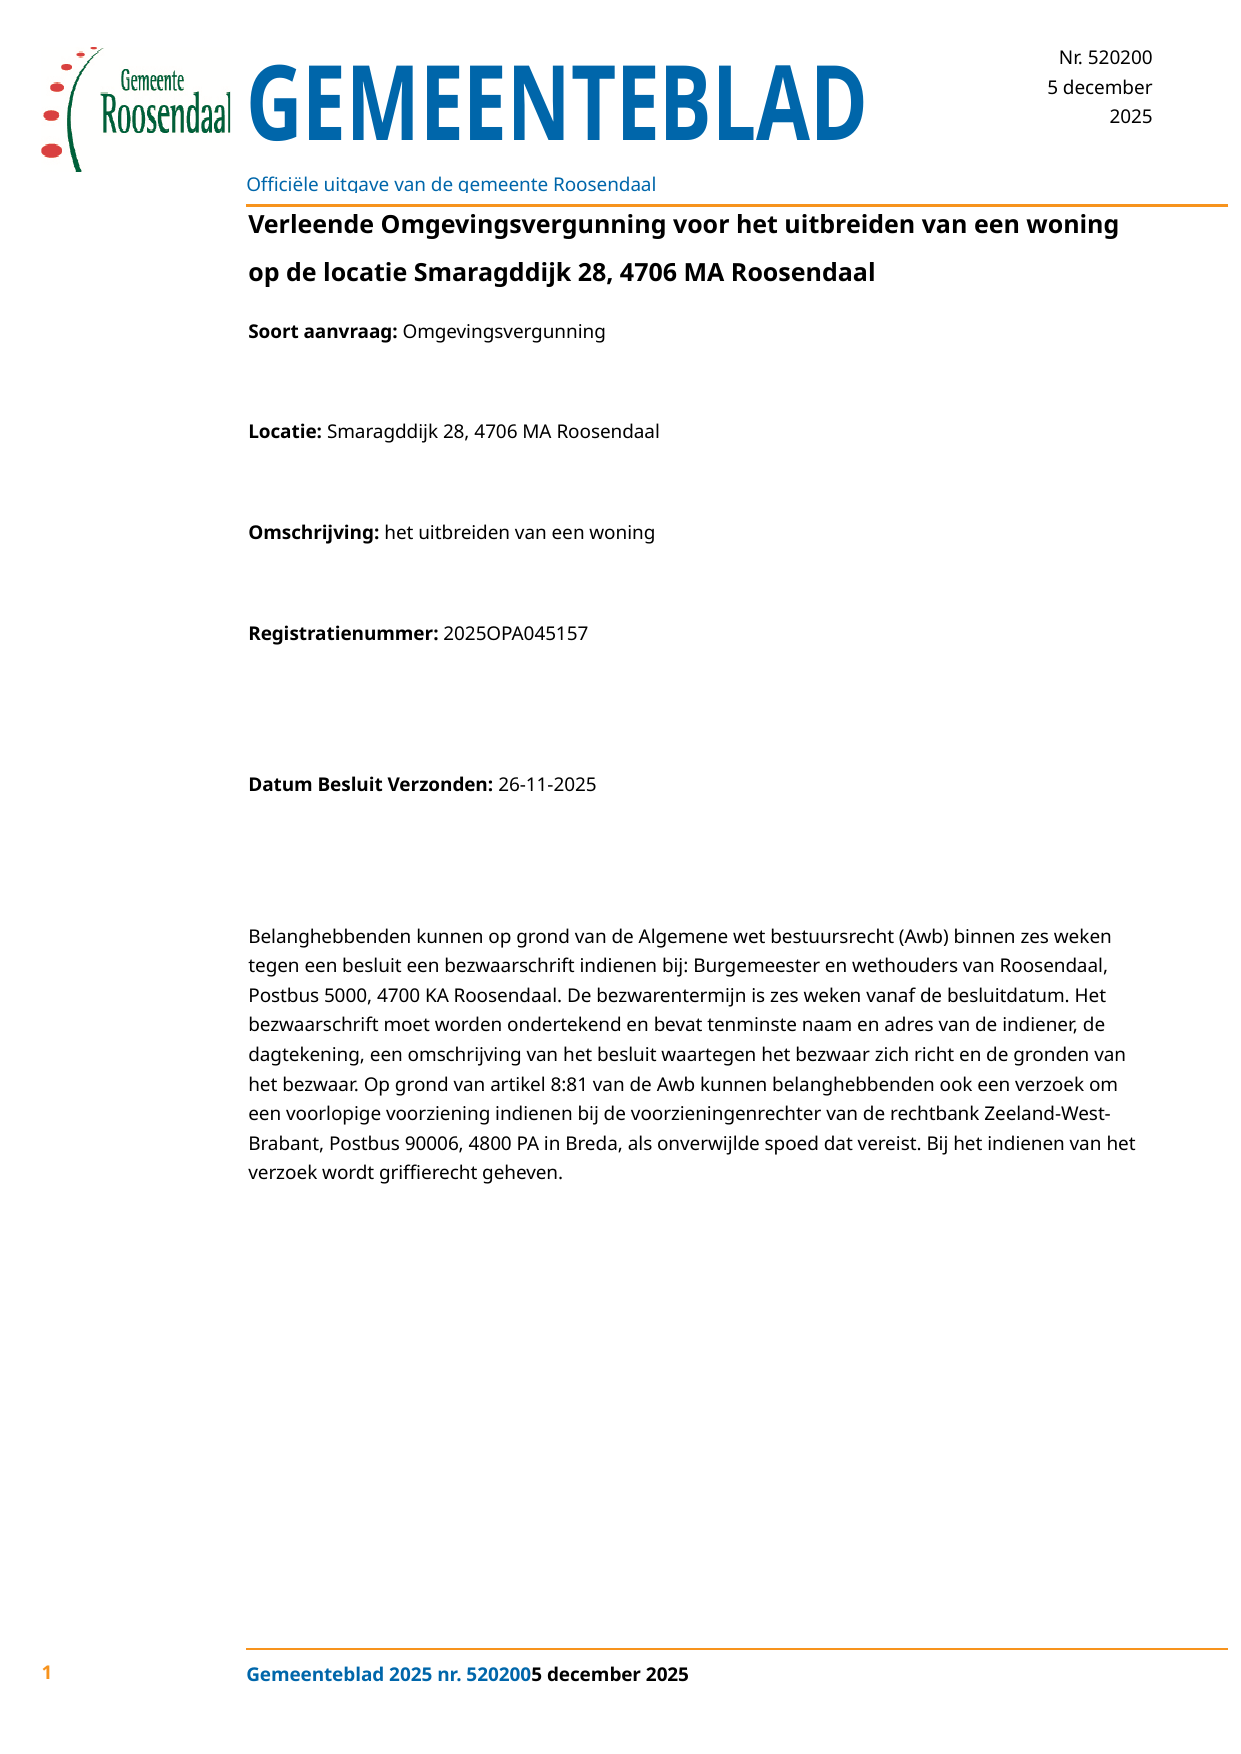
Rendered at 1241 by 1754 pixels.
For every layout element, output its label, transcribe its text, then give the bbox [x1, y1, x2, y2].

text Verleende Omgevingsvergunning voor het uitbreiden van een woning op de locatie Smaragddijk 28, 4706 MA Roosendaal [248, 207, 1152, 288]
text Datum Besluit Verzonden: 26-11-2025 [248, 772, 1152, 797]
text Belanghebbenden kunnen op grond van de Algemene wet bestuursrecht (Awb) binnen zes weken tegen een besluit een bezwaarschrift indienen bij: Burgemeester en wethouders van Roosendaal, Postbus 5000, 4700 KA Roosendaal. De bezwarentermijn is zes weken vanaf de besluitdatum. Het bezwaarschrift moet worden ondertekend en bevat tenminste naam en adres van de indiener, de dagtekening, een omschrijving van het besluit waartegen het bezwaar zich richt en de gronden van het bezwaar. Op grond van artikel 8:81 van de Awb kunnen belanghebbenden ook een verzoek om een voorlopige voorziening indienen bij de voorzieningenrechter van de rechtbank Zeeland-West-Brabant, Postbus 90006, 4800 PA in Breda, als onverwijlde spoed dat vereist. Bij het indienen van het verzoek wordt griffierecht geheven. [248, 923, 1152, 1185]
text Soort aanvraag: Omgevingsvergunning [248, 318, 1152, 344]
text Omschrijving: het uitbreiden van een woning [248, 519, 1152, 545]
text Registratienummer: 2025OPA045157 [248, 620, 1152, 646]
text Locatie: Smaragddijk 28, 4706 MA Roosendaal [248, 419, 1152, 444]
picture [41, 47, 231, 172]
